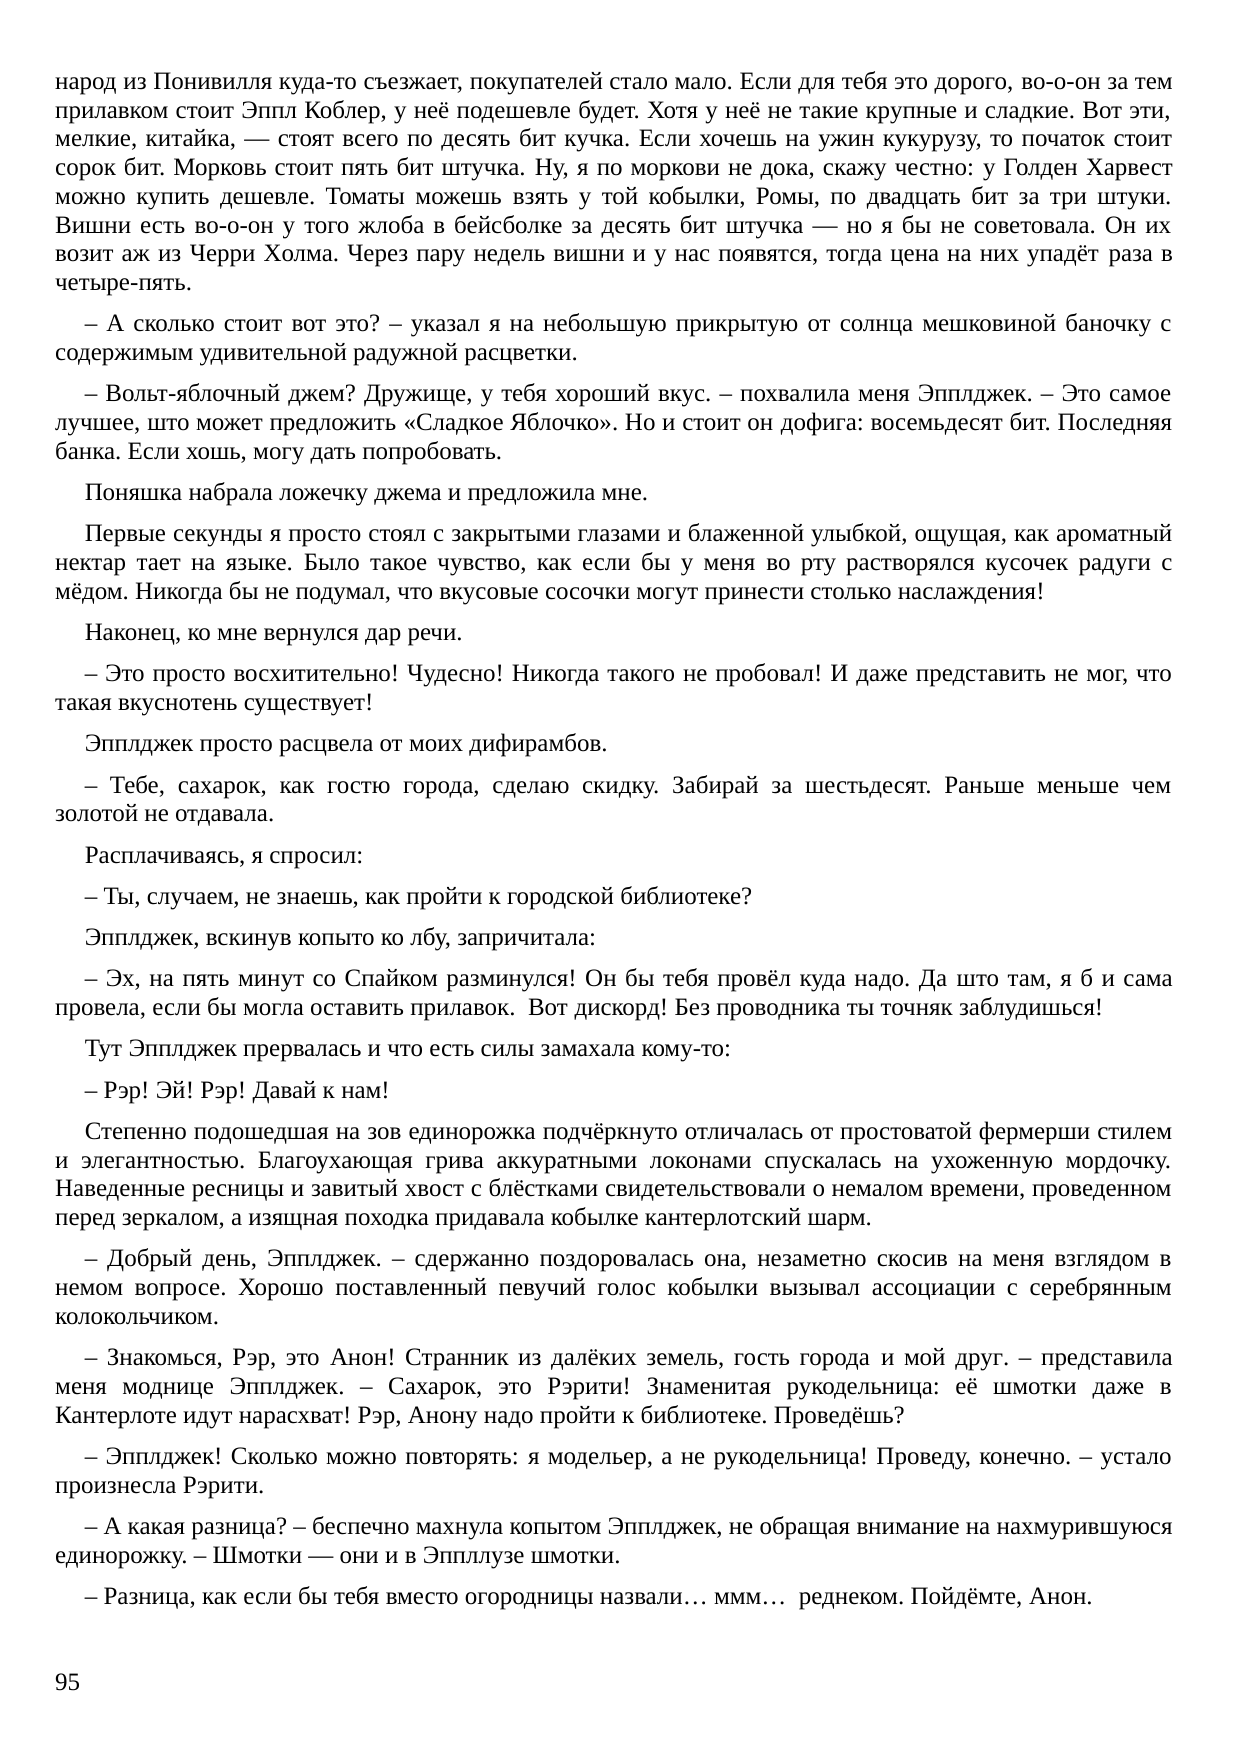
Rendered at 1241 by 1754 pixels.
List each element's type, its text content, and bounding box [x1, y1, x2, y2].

text Поняшка набрала ложечку джема и предложила мне. [55, 477, 1173, 506]
text Первые секунды я просто стоял с закрытыми глазами и блаженной улыбкой, ощущая, как ароматный нектар тает на языке. Было такое чувство, как если бы у меня во рту растворялся кусочек радуги с мёдом. Никогда бы не подумал, что вкусовые сосочки могут принести столько наслаждения! [55, 518, 1173, 605]
text – Эх, на пять минут со Спайком разминулся! Он бы тебя провёл куда надо. Да што там, я б и сама провела, если бы могла оставить прилавок. Вот дискорд! Без проводника ты точняк заблудишься! [55, 963, 1173, 1021]
text Эпплджек, вскинув копыто ко лбу, запричитала: [55, 922, 1173, 951]
text – Рэр! Эй! Рэр! Давай к нам! [55, 1075, 1173, 1103]
text – Знакомься, Рэр, это Анон! Странник из далёких земель, гость города и мой друг. – представила меня моднице Эпплджек. – Сахарок, это Рэрити! Знаменитая рукодельница: её шмотки даже в Кантерлоте идут нарасхват! Рэр, Анону надо пройти к библиотеке. Проведёшь? [55, 1342, 1173, 1428]
text – Это просто восхитительно! Чудесно! Никогда такого не пробовал! И даже представить не мог, что такая вкуснотень существует! [55, 658, 1173, 716]
text Наконец, ко мне вернулся дар речи. [55, 617, 1173, 646]
text народ из Понивилля куда-то съезжает, покупателей стало мало. Если для тебя это дорого, во-о-он за тем прилавком стоит Эппл Коблер, у неё подешевле будет. Хотя у неё не такие крупные и сладкие. Вот эти, мелкие, китайка, — стоят всего по десять бит кучка. Если хочешь на ужин кукурузу, то початок стоит сорок бит. Морковь стоит пять бит штучка. Ну, я по моркови не дока, скажу честно: у Голден Харвест можно купить дешевле. Томаты можешь взять у той кобылки, Ромы, по двадцать бит за три штуки. Вишни есть во-о-он у того жлоба в бейсболке за десять бит штучка — но я бы не советовала. Он их возит аж из Черри Холма. Через пару недель вишни и у нас появятся, тогда цена на них упадёт раза в четыре-пять. [55, 66, 1173, 296]
text – Эпплджек! Сколько можно повторять: я модельер, а не рукодельница! Проведу, конечно. – устало произнесла Рэрити. [55, 1441, 1173, 1498]
text – А какая разница? – беспечно махнула копытом Эпплджек, не обращая внимание на нахмурившуюся единорожку. – Шмотки — они и в Эппллузе шмотки. [55, 1511, 1173, 1568]
text Эпплджек просто расцвела от моих дифирамбов. [55, 728, 1173, 757]
text Тут Эпплджек прервалась и что есть силы замахала кому-то: [55, 1033, 1173, 1062]
text Степенно подошедшая на зов единорожка подчёркнуто отличалась от простоватой фермерши стилем и элегантностью. Благоухающая грива аккуратными локонами спускалась на ухоженную мордочку. Наведенные ресницы и завитый хвост с блёстками свидетельствовали о немалом времени, проведенном перед зеркалом, а изящная походка придавала кобылке кантерлотский шарм. [55, 1116, 1173, 1231]
text – Тебе, сахарок, как гостю города, сделаю скидку. Забирай за шестьдесят. Раньше меньше чем золотой не отдавала. [55, 770, 1173, 827]
text – Вольт-яблочный джем? Дружище, у тебя хороший вкус. – похвалила меня Эпплджек. – Это самое лучшее, што может предложить «Сладкое Яблочко». Но и стоит он дофига: восемьдесят бит. Последняя банка. Если хошь, могу дать попробовать. [55, 378, 1173, 465]
text – Добрый день, Эпплджек. – сдержанно поздоровалась она, незаметно скосив на меня взглядом в немом вопросе. Хорошо поставленный певучий голос кобылки вызывал ассоциации с серебрянным колокольчиком. [55, 1243, 1173, 1330]
text – А сколько стоит вот это? – указал я на небольшую прикрытую от солнца мешковиной баночку с содержимым удивительной радужной расцветки. [55, 308, 1173, 366]
text Расплачиваясь, я спросил: [55, 840, 1173, 868]
text – Разница, как если бы тебя вместо огородницы назвали… ммм… реднеком. Пойдёмте, Анон. [55, 1581, 1173, 1610]
text – Ты, случаем, не знаешь, как пройти к городской библиотеке? [55, 881, 1173, 910]
